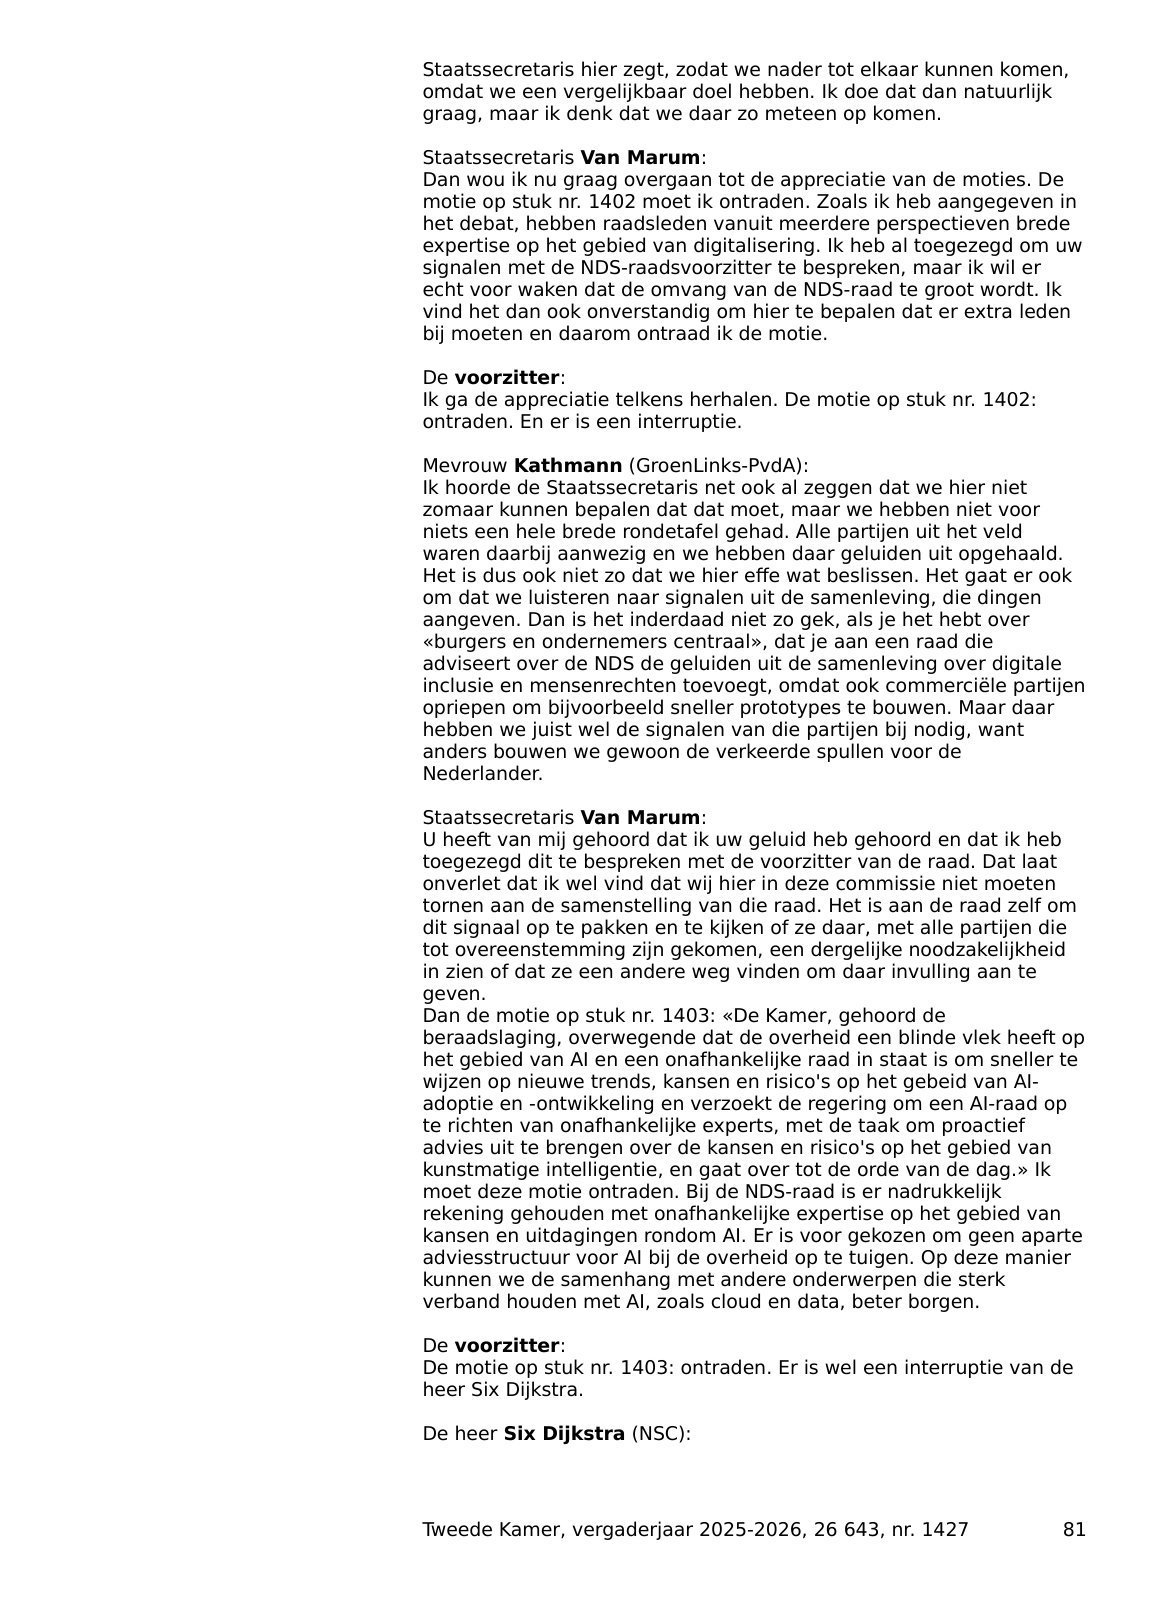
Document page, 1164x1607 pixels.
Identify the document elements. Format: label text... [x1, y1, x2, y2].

text Mevrouw Kathmann (GroenLinks-PvdA): [422, 455, 1087, 477]
text De motie op stuk nr. 1403: ontraden. Er is wel een interruptie van de heer Six Dijkstra. [422, 1357, 1087, 1401]
text Staatssecretaris Van Marum: [422, 807, 1087, 829]
text Dan de motie op stuk nr. 1403: «De Kamer, gehoord de beraadslaging, overwegende dat de overheid een blinde vlek heeft op het gebied van AI en een onafhankelijke raad in staat is om sneller te wijzen op nieuwe trends, kansen en risico's op het gebeid van AI-adoptie en -ontwikkeling en verzoekt de regering om een AI-raad op te richten van onafhankelijke experts, met de taak om proactief advies uit te brengen over de kansen en risico's op het gebied van kunstmatige intelligentie, en gaat over tot de orde van de dag.» Ik moet deze motie ontraden. Bij de NDS-raad is er nadrukkelijk rekening gehouden met onafhankelijke expertise op het gebied van kansen en uitdagingen rondom AI. Er is voor gekozen om geen aparte adviesstructuur voor AI bij de overheid op te tuigen. Op deze manier kunnen we de samenhang met andere onderwerpen die sterk verband houden met AI, zoals cloud en data, beter borgen. [422, 1005, 1087, 1313]
text De heer Six Dijkstra (NSC): [422, 1423, 1087, 1445]
text De voorzitter: [422, 367, 1087, 389]
text Dan wou ik nu graag overgaan tot de appreciatie van de moties. De motie op stuk nr. 1402 moet ik ontraden. Zoals ik heb aangegeven in het debat, hebben raadsleden vanuit meerdere perspectieven brede expertise op het gebied van digitalisering. Ik heb al toegezegd om uw signalen met de NDS-raadsvoorzitter te bespreken, maar ik wil er echt voor waken dat de omvang van de NDS-raad te groot wordt. Ik vind het dan ook onverstandig om hier te bepalen dat er extra leden bij moeten en daarom ontraad ik de motie. [422, 169, 1087, 345]
text Staatssecretaris Van Marum: [422, 147, 1087, 169]
text Staatssecretaris hier zegt, zodat we nader tot elkaar kunnen komen, omdat we een vergelijkbaar doel hebben. Ik doe dat dan natuurlijk graag, maar ik denk dat we daar zo meteen op komen. [422, 59, 1087, 125]
text U heeft van mij gehoord dat ik uw geluid heb gehoord en dat ik heb toegezegd dit te bespreken met de voorzitter van de raad. Dat laat onverlet dat ik wel vind dat wij hier in deze commissie niet moeten tornen aan de samenstelling van die raad. Het is aan de raad zelf om dit signaal op te pakken en te kijken of ze daar, met alle partijen die tot overeenstemming zijn gekomen, een dergelijke noodzakelijkheid in zien of dat ze een andere weg vinden om daar invulling aan te geven. [422, 829, 1087, 1005]
text Ik hoorde de Staatssecretaris net ook al zeggen dat we hier niet zomaar kunnen bepalen dat dat moet, maar we hebben niet voor niets een hele brede rondetafel gehad. Alle partijen uit het veld waren daarbij aanwezig en we hebben daar geluiden uit opgehaald. Het is dus ook niet zo dat we hier effe wat beslissen. Het gaat er ook om dat we luisteren naar signalen uit de samenleving, die dingen aangeven. Dan is het inderdaad niet zo gek, als je het hebt over «burgers en ondernemers centraal», dat je aan een raad die adviseert over de NDS de geluiden uit de samenleving over digitale inclusie en mensenrechten toevoegt, omdat ook commerciële partijen opriepen om bijvoorbeeld sneller prototypes te bouwen. Maar daar hebben we juist wel de signalen van die partijen bij nodig, want anders bouwen we gewoon de verkeerde spullen voor de Nederlander. [422, 477, 1087, 785]
text De voorzitter: [422, 1335, 1087, 1357]
text Ik ga de appreciatie telkens herhalen. De motie op stuk nr. 1402: ontraden. En er is een interruptie. [422, 389, 1087, 433]
